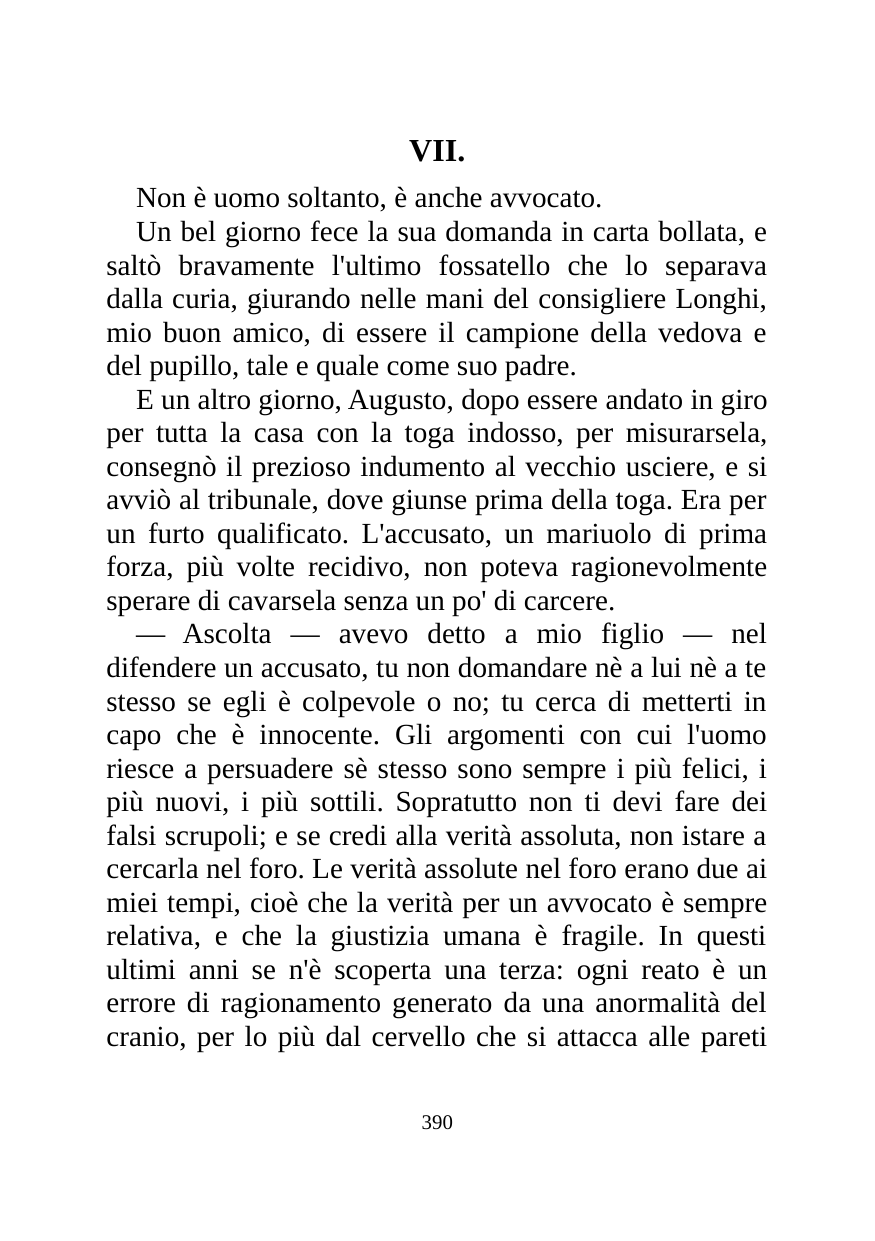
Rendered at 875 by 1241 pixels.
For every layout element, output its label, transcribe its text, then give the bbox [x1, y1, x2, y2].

text Non è uomo soltanto, è anche avvocato. [106, 181, 768, 214]
text — Ascolta — avevo detto a mio figlio — nel difendere un accusato, tu non domandare nè a lui nè a te stesso se egli è colpevole o no; tu cerca di metterti in capo che è innocente. Gli argomenti con cui l'uomo riesce a persuadere sè stesso sono sempre i più felici, i più nuovi, i più sottili. Sopratutto non ti devi fare dei falsi scrupoli; e se credi alla verità assoluta, non istare a cercarla nel foro. Le verità assolute nel foro erano due ai miei tempi, cioè che la verità per un avvocato è sempre relativa, e che la giustizia umana è fragile. In questi ultimi anni se n'è scoperta una terza: ogni reato è un errore di ragionamento generato da una anormalità del cranio, per lo più dal cervello che si attacca alle pareti [106, 617, 768, 1053]
subtitle VII. [106, 131, 768, 168]
text E un altro giorno, Augusto, dopo essere andato in giro per tutta la casa con la toga indosso, per misurarsela, consegnò il prezioso indumento al vecchio usciere, e si avviò al tribunale, dove giunse prima della toga. Era per un furto qualificato. L'accusato, un mariuolo di prima forza, più volte recidivo, non poteva ragionevolmente sperare di cavarsela senza un po' di carcere. [106, 382, 768, 617]
text Un bel giorno fece la sua domanda in carta bollata, e saltò bravamente l'ultimo fossatello che lo separava dalla curia, giurando nelle mani del consigliere Longhi, mio buon amico, di essere il campione della vedova e del pupillo, tale e quale come suo padre. [106, 214, 768, 382]
